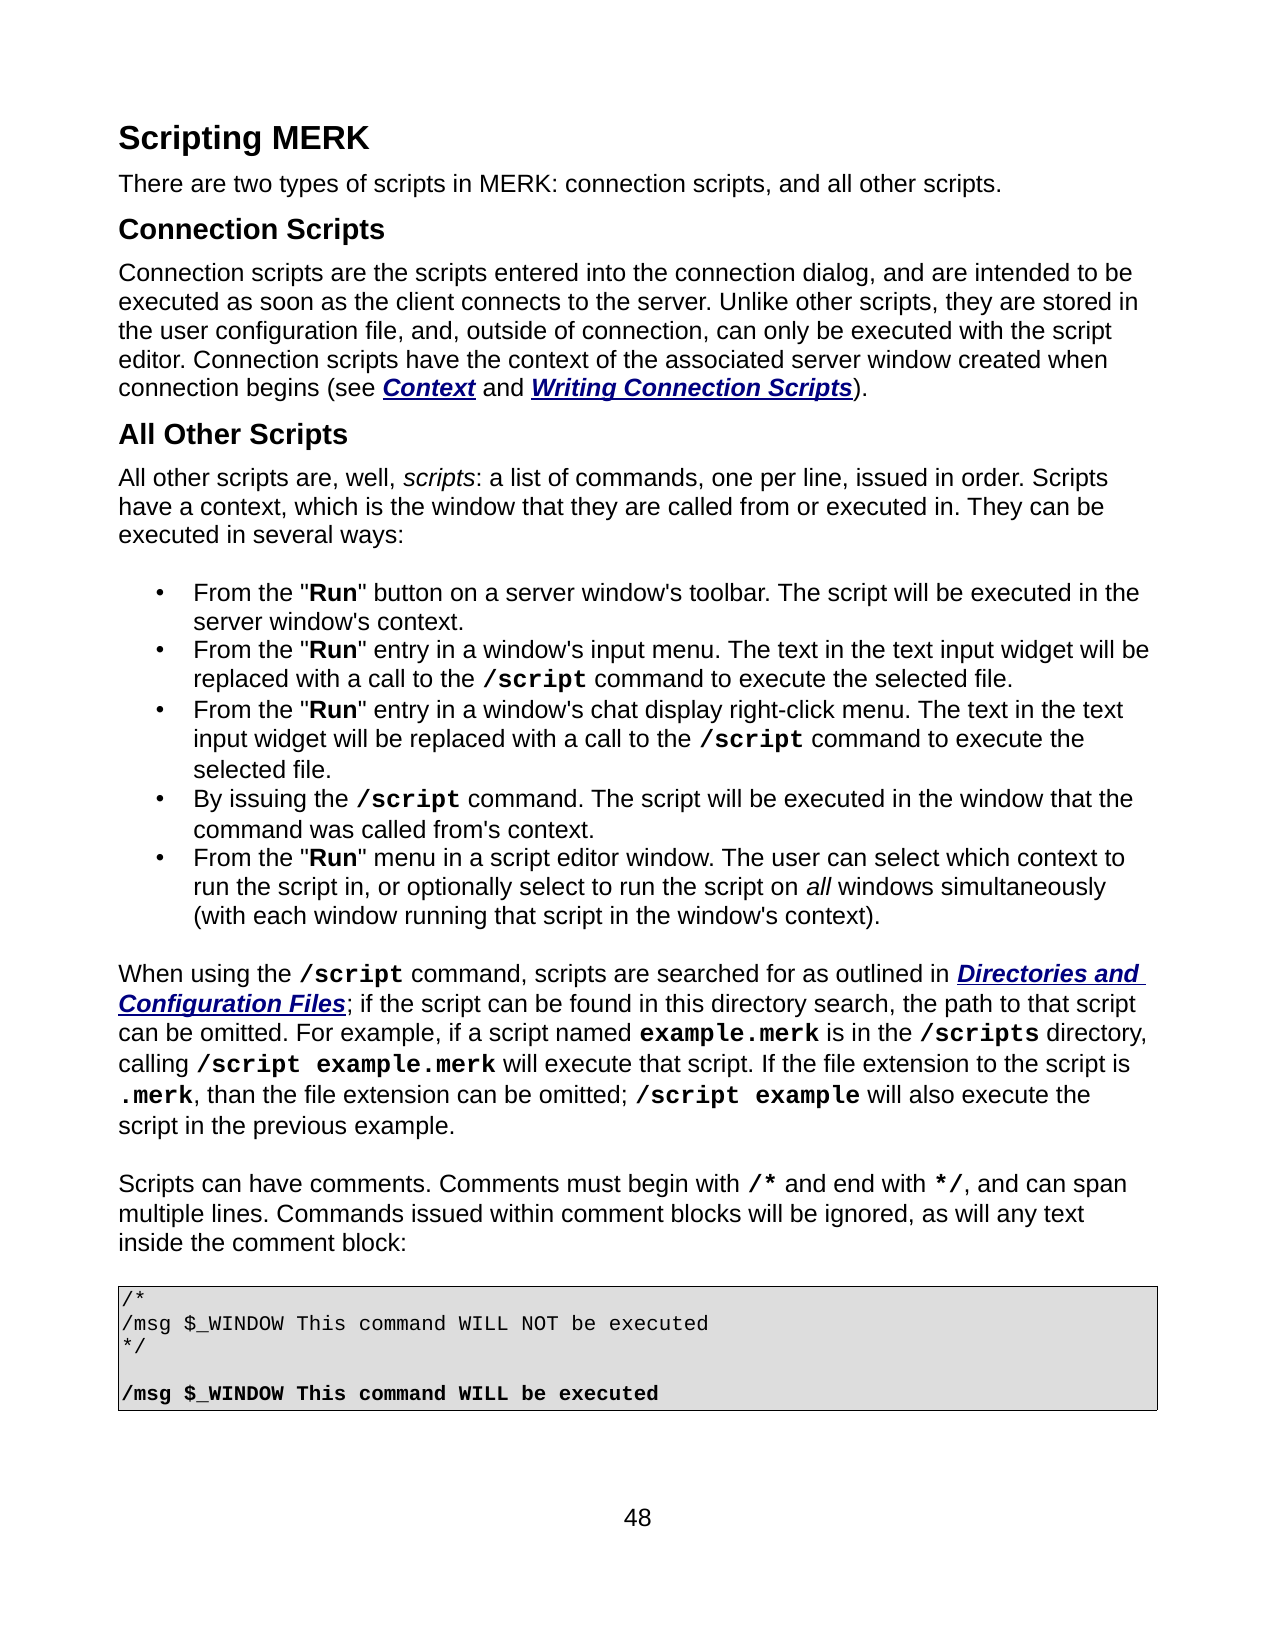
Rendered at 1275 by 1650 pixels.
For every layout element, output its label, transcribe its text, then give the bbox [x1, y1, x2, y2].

text Connection scripts are the scripts entered into the connection dialog, and are intended to be executed as soon as the client connects to the server. Unlike other scripts, they are stored in the user configuration file, and, outside of connection, can only be executed with the script editor. Connection scripts have the context of the associated server window created when connection begins (see Context and Writing Connection Scripts). [118, 258, 1157, 402]
table_header /* /msg $_WINDOW This command WILL NOT be executed */ /msg $_WINDOW This command WILL be executed [119, 1287, 1157, 1410]
list From the "Run" entry in a window's input menu. The text in the text input widget will be replaced with a call to the /script command to execute the selected file. [156, 635, 1157, 695]
text There are two types of scripts in MERK: connection scripts, and all other scripts. [118, 169, 1157, 198]
subtitle Scripting MERK [118, 118, 1157, 157]
list From the "Run" entry in a window's chat display right-click menu. The text in the text input widget will be replaced with a call to the /script command to execute the selected file. [156, 695, 1157, 784]
list From the "Run" button on a server window's toolbar. The script will be executed in the server window's context. [156, 578, 1157, 635]
text All other scripts are, well, scripts: a list of commands, one per line, issued in order. Scripts have a context, which is the window that they are called from or executed in. They can be executed in several ways: [118, 463, 1157, 549]
subtitle All Other Scripts [118, 417, 1157, 450]
list From the "Run" menu in a script editor window. The user can select which context to run the script in, or optionally select to run the script on all windows simultaneously (with each window running that script in the window's context). [156, 843, 1157, 930]
subtitle Connection Scripts [118, 212, 1157, 246]
list By issuing the /script command. The script will be executed in the window that the command was called from's context. [156, 784, 1157, 843]
text Scripts can have comments. Comments must begin with /* and end with */, and can span multiple lines. Commands issued within comment blocks will be ignored, as will any text inside the comment block: [118, 1168, 1157, 1257]
text When using the /script command, scripts are searched for as outlined in Directories and Configuration Files; if the script can be found in this directory search, the path to that script can be omitted. For example, if a script named example.merk is in the /scripts directory, calling /script example.merk will execute that script. If the file extension to the script is .merk, than the file extension can be omitted; /script example will also execute the script in the previous example. [118, 958, 1157, 1140]
